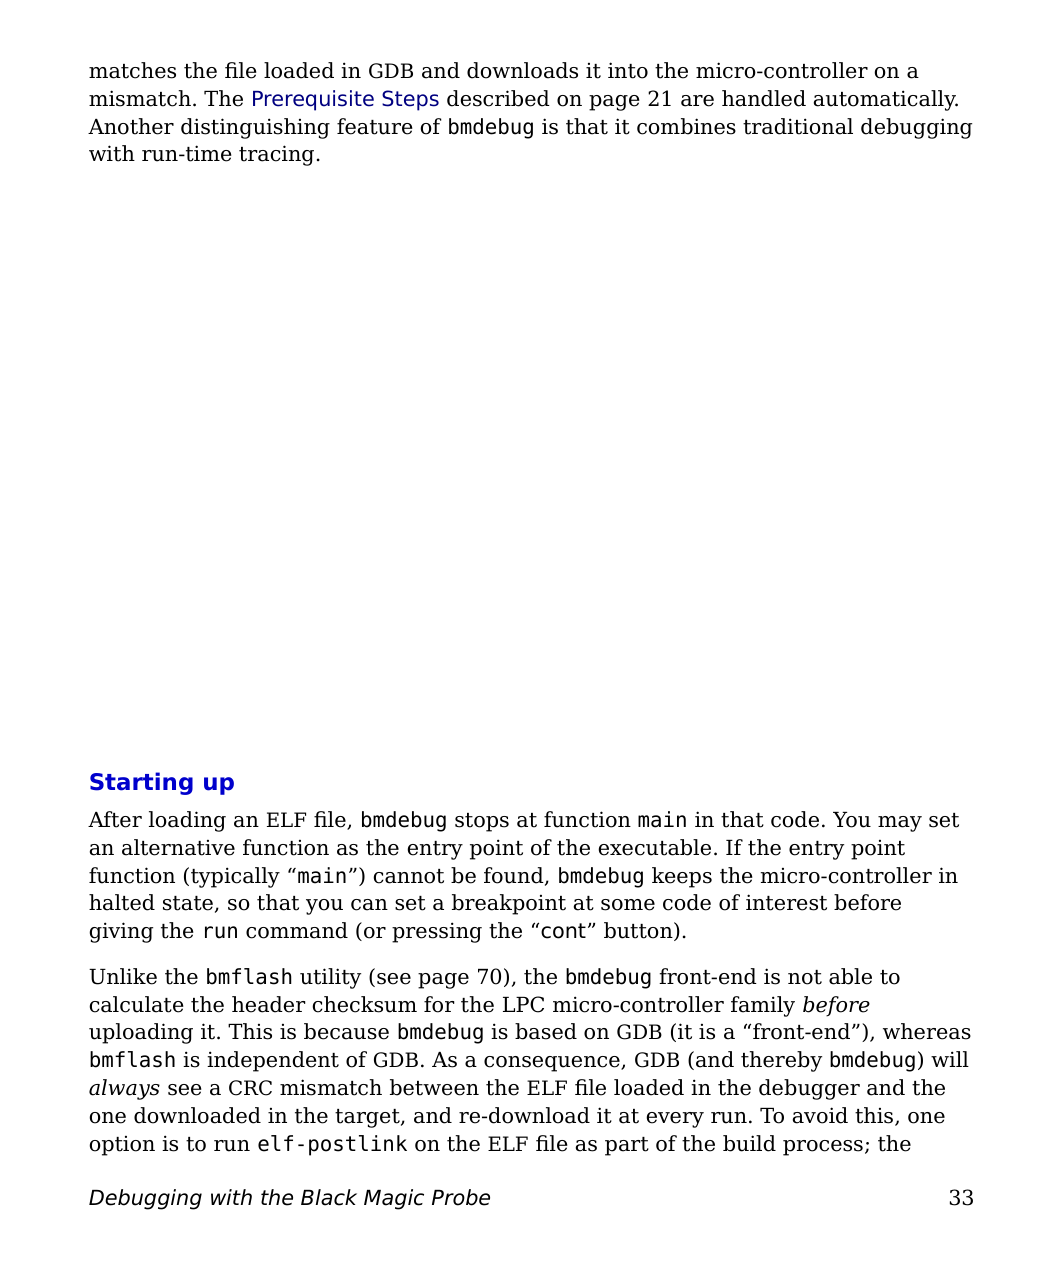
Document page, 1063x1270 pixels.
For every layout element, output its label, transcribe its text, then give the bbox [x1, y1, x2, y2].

subtitle Starting up [88, 769, 974, 796]
text matches the file loaded in GDB and downloads it into the micro-controller on a mismatch. The Prerequisite Steps described on page 21 are handled automatically. Another distinguishing feature of bmdebug is that it combines traditional debugging with run-time tracing. [88, 59, 974, 167]
text Unlike the bmflash utility (see page 70), the bmdebug front-end is not able to calculate the header checksum for the LPC micro-controller family before uploading it. This is because bmdebug is based on GDB (it is a “front-end”), whereas bmflash is independent of GDB. As a consequence, GDB (and thereby bmdebug) will always see a CRC mismatch between the ELF file loaded in the debugger and the one downloaded in the target, and re-download it at every run. To avoid this, one option is to run elf-postlink on the ELF file as part of the build process; the [88, 965, 974, 1156]
text After loading an ELF file, bmdebug stops at function main in that code. You may set an alternative function as the entry point of the executable. If the entry point function (typically “main”) cannot be found, bmdebug keeps the micro-controller in halted state, so that you can set a breakpoint at some code of interest before giving the run command (or pressing the “cont” button). [88, 808, 974, 943]
